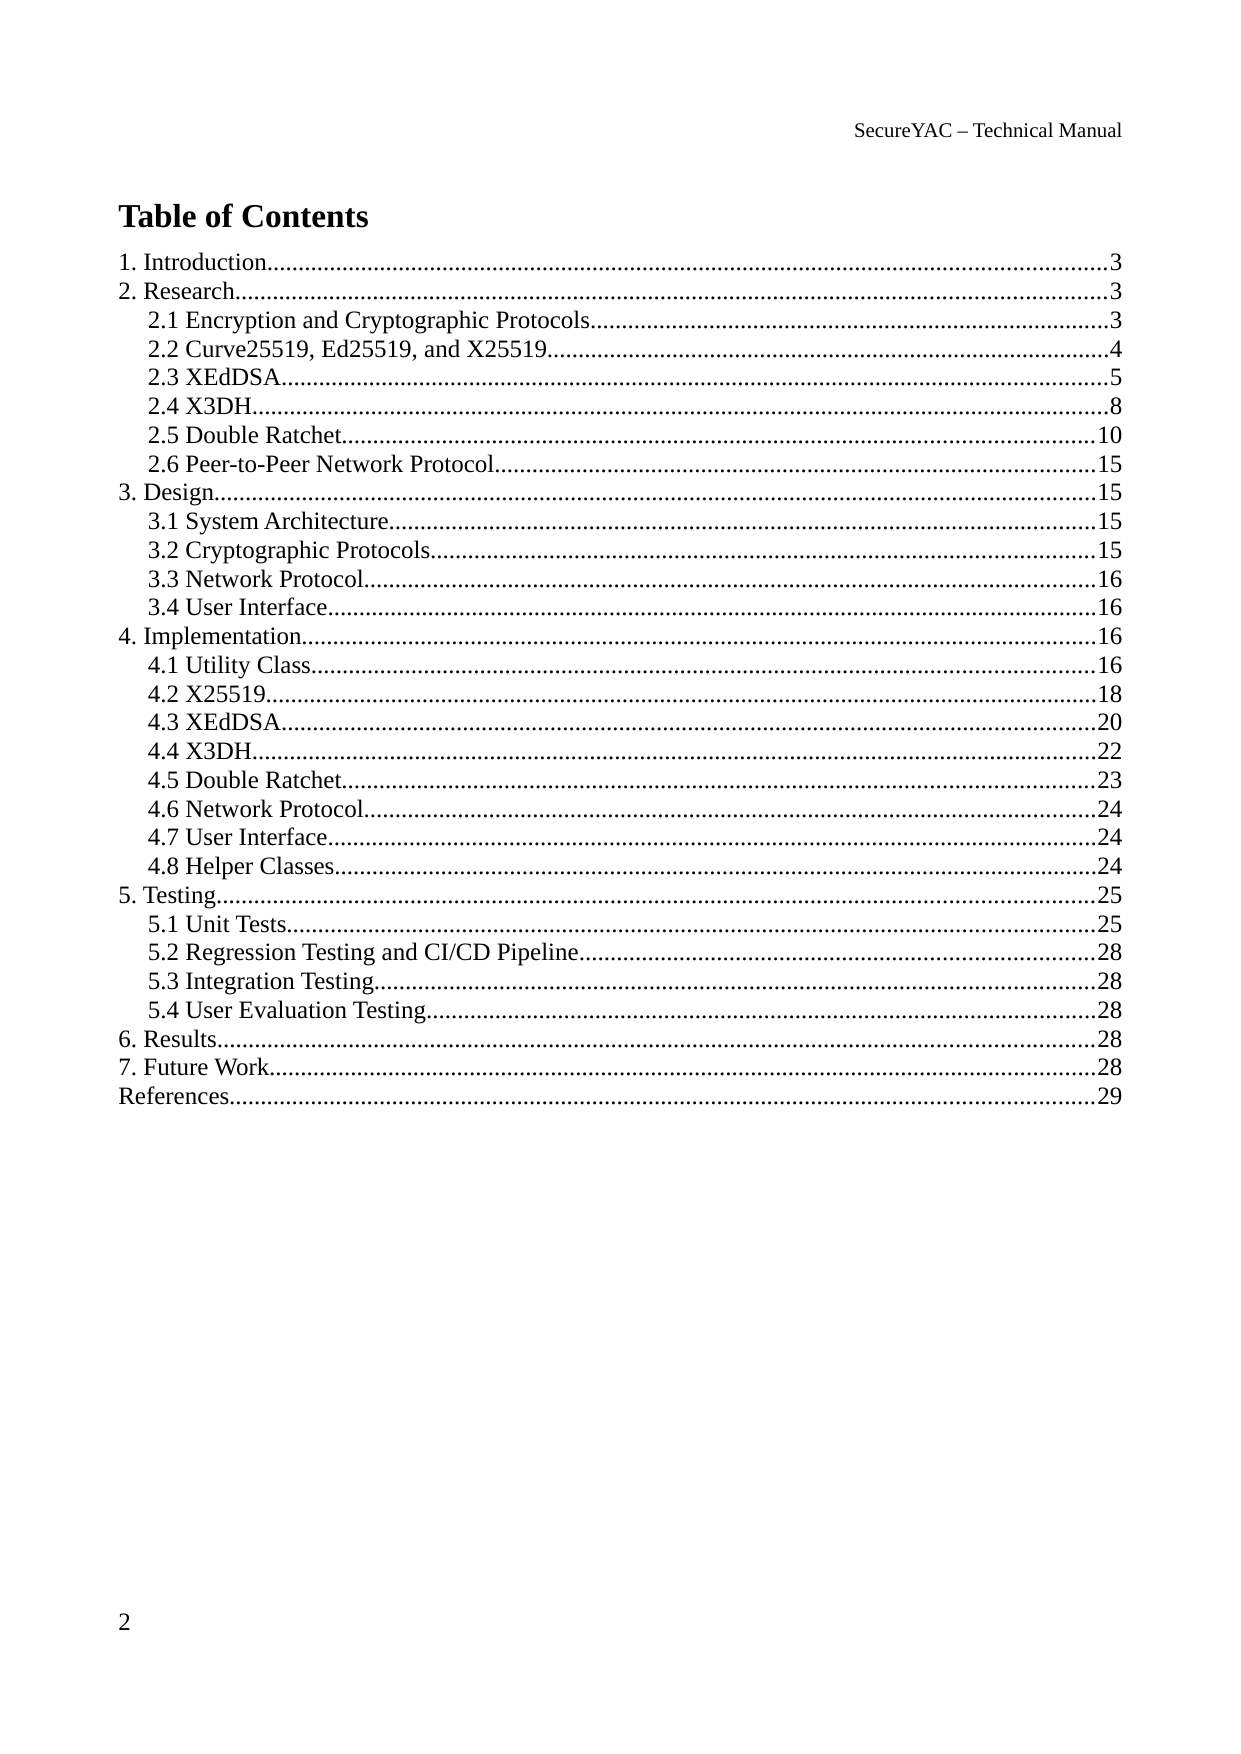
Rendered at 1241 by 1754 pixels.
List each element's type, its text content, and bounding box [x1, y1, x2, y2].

text 4.1 Utility Class 16 [148, 650, 1122, 679]
text 5.4 User Evaluation Testing 28 [148, 995, 1122, 1024]
text 3.1 System Architecture 15 [148, 506, 1122, 535]
text 2.2 Curve25519, Ed25519, and X25519 4 [148, 334, 1122, 362]
text 4.2 X25519 18 [148, 679, 1122, 707]
text 3.4 User Interface 16 [148, 592, 1122, 621]
text 4.5 Double Ratchet 23 [148, 765, 1122, 794]
text 4. Implementation 16 [118, 621, 1122, 650]
text 5.3 Integration Testing 28 [148, 966, 1122, 995]
text 5. Testing 25 [118, 880, 1122, 909]
text 1. Introduction 3 [118, 247, 1122, 276]
text 2. Research 3 [118, 276, 1122, 305]
text 2.1 Encryption and Cryptographic Protocols 3 [148, 305, 1122, 334]
text 3.3 Network Protocol 16 [148, 564, 1122, 592]
text 4.4 X3DH 22 [148, 736, 1122, 765]
text 2.4 X3DH 8 [148, 391, 1122, 420]
text 7. Future Work 28 [118, 1052, 1122, 1081]
text 3.2 Cryptographic Protocols 15 [148, 535, 1122, 564]
text 4.8 Helper Classes 24 [148, 851, 1122, 880]
text 4.3 XEdDSA 20 [148, 707, 1122, 736]
text References 29 [118, 1081, 1122, 1110]
text 2.6 Peer-to-Peer Network Protocol 15 [148, 449, 1122, 477]
text 3. Design 15 [118, 477, 1122, 506]
text 5.1 Unit Tests 25 [148, 909, 1122, 937]
text 2.3 XEdDSA 5 [148, 362, 1122, 391]
subtitle Table of Contents [118, 197, 1122, 235]
text 6. Results 28 [118, 1024, 1122, 1052]
text 2.5 Double Ratchet 10 [148, 420, 1122, 449]
text 4.6 Network Protocol 24 [148, 794, 1122, 822]
text 4.7 User Interface 24 [148, 822, 1122, 851]
text 5.2 Regression Testing and CI/CD Pipeline 28 [148, 937, 1122, 966]
